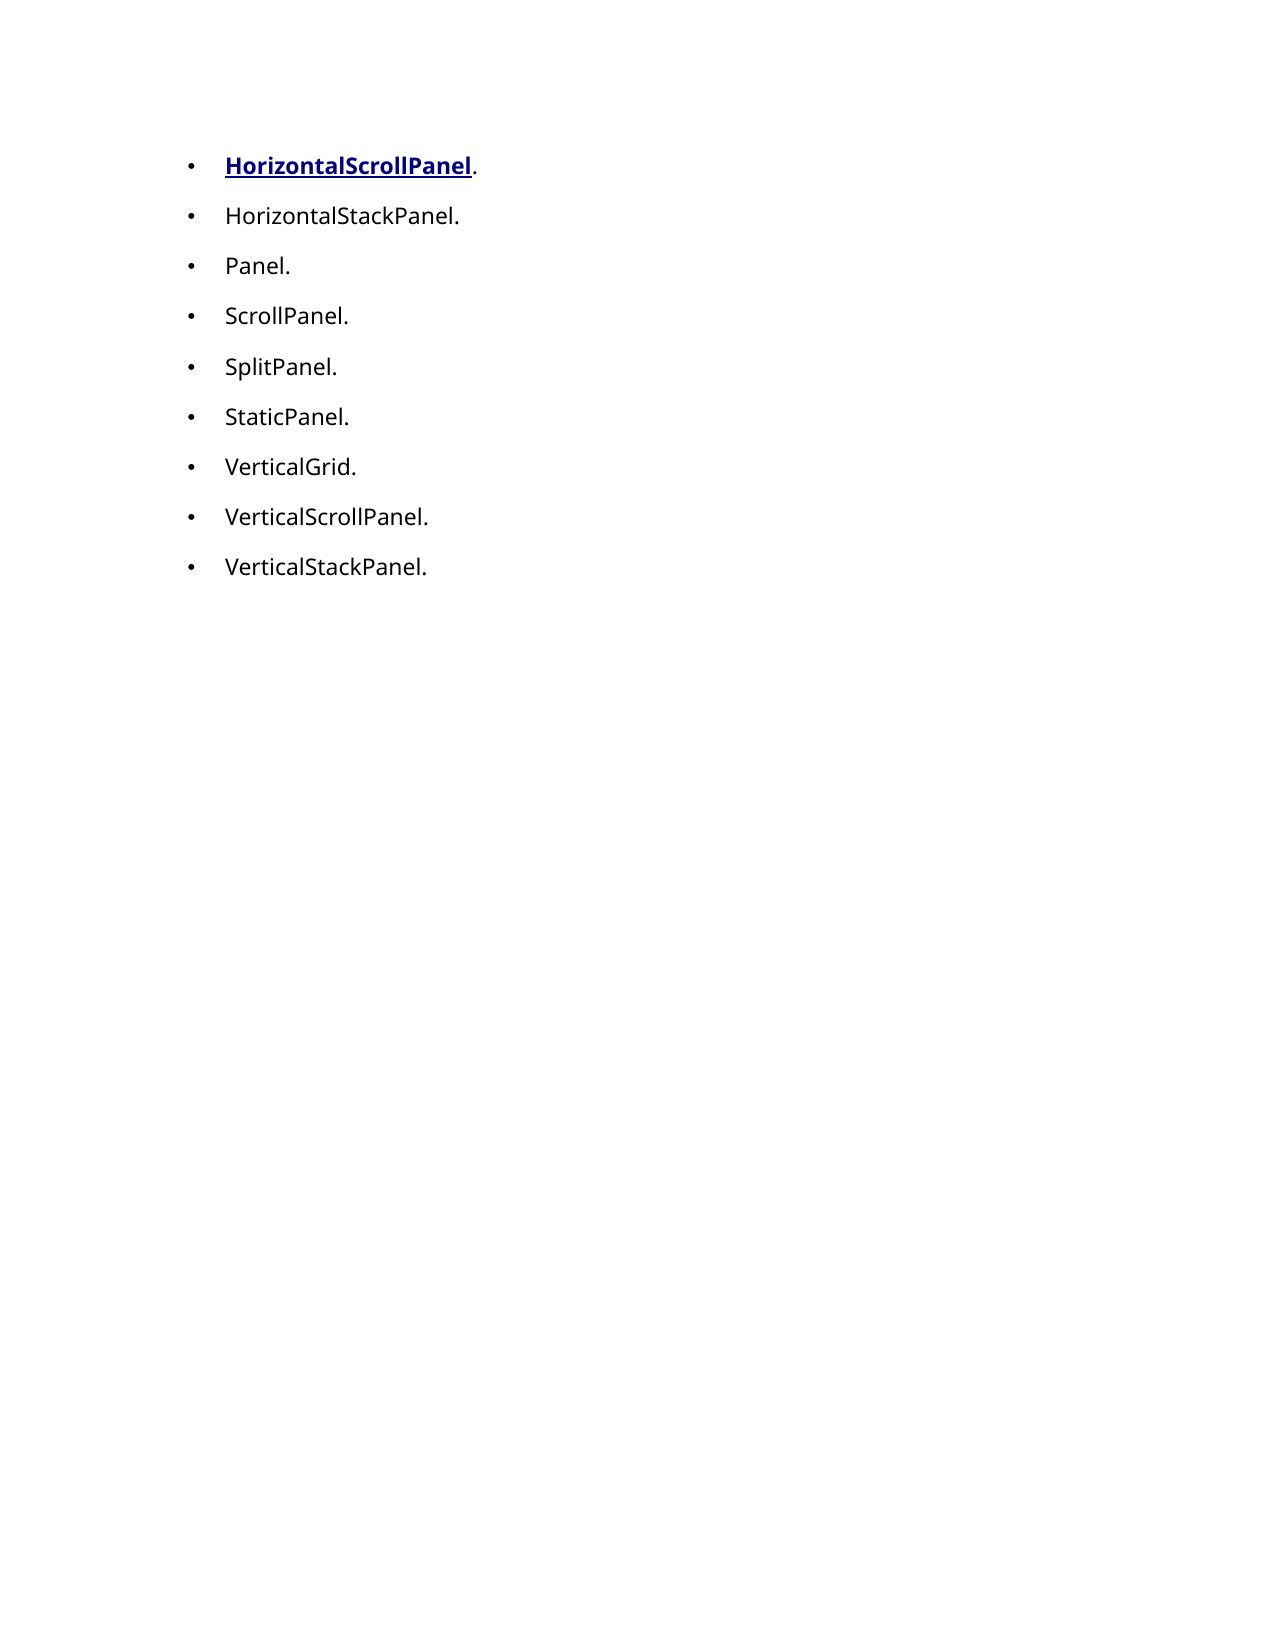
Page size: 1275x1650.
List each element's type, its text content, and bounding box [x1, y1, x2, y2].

list Panel. [187, 250, 1125, 281]
list VerticalScrollPanel. [187, 501, 1125, 532]
list SplitPanel. [187, 350, 1125, 382]
list ScrollPanel. [187, 300, 1125, 332]
list HorizontalScrollPanel. [187, 150, 1125, 181]
list VerticalGrid. [187, 451, 1125, 482]
list HorizontalStackPanel. [187, 200, 1125, 231]
list StaticPanel. [187, 401, 1125, 432]
list VerticalStackPanel. [187, 551, 1125, 582]
